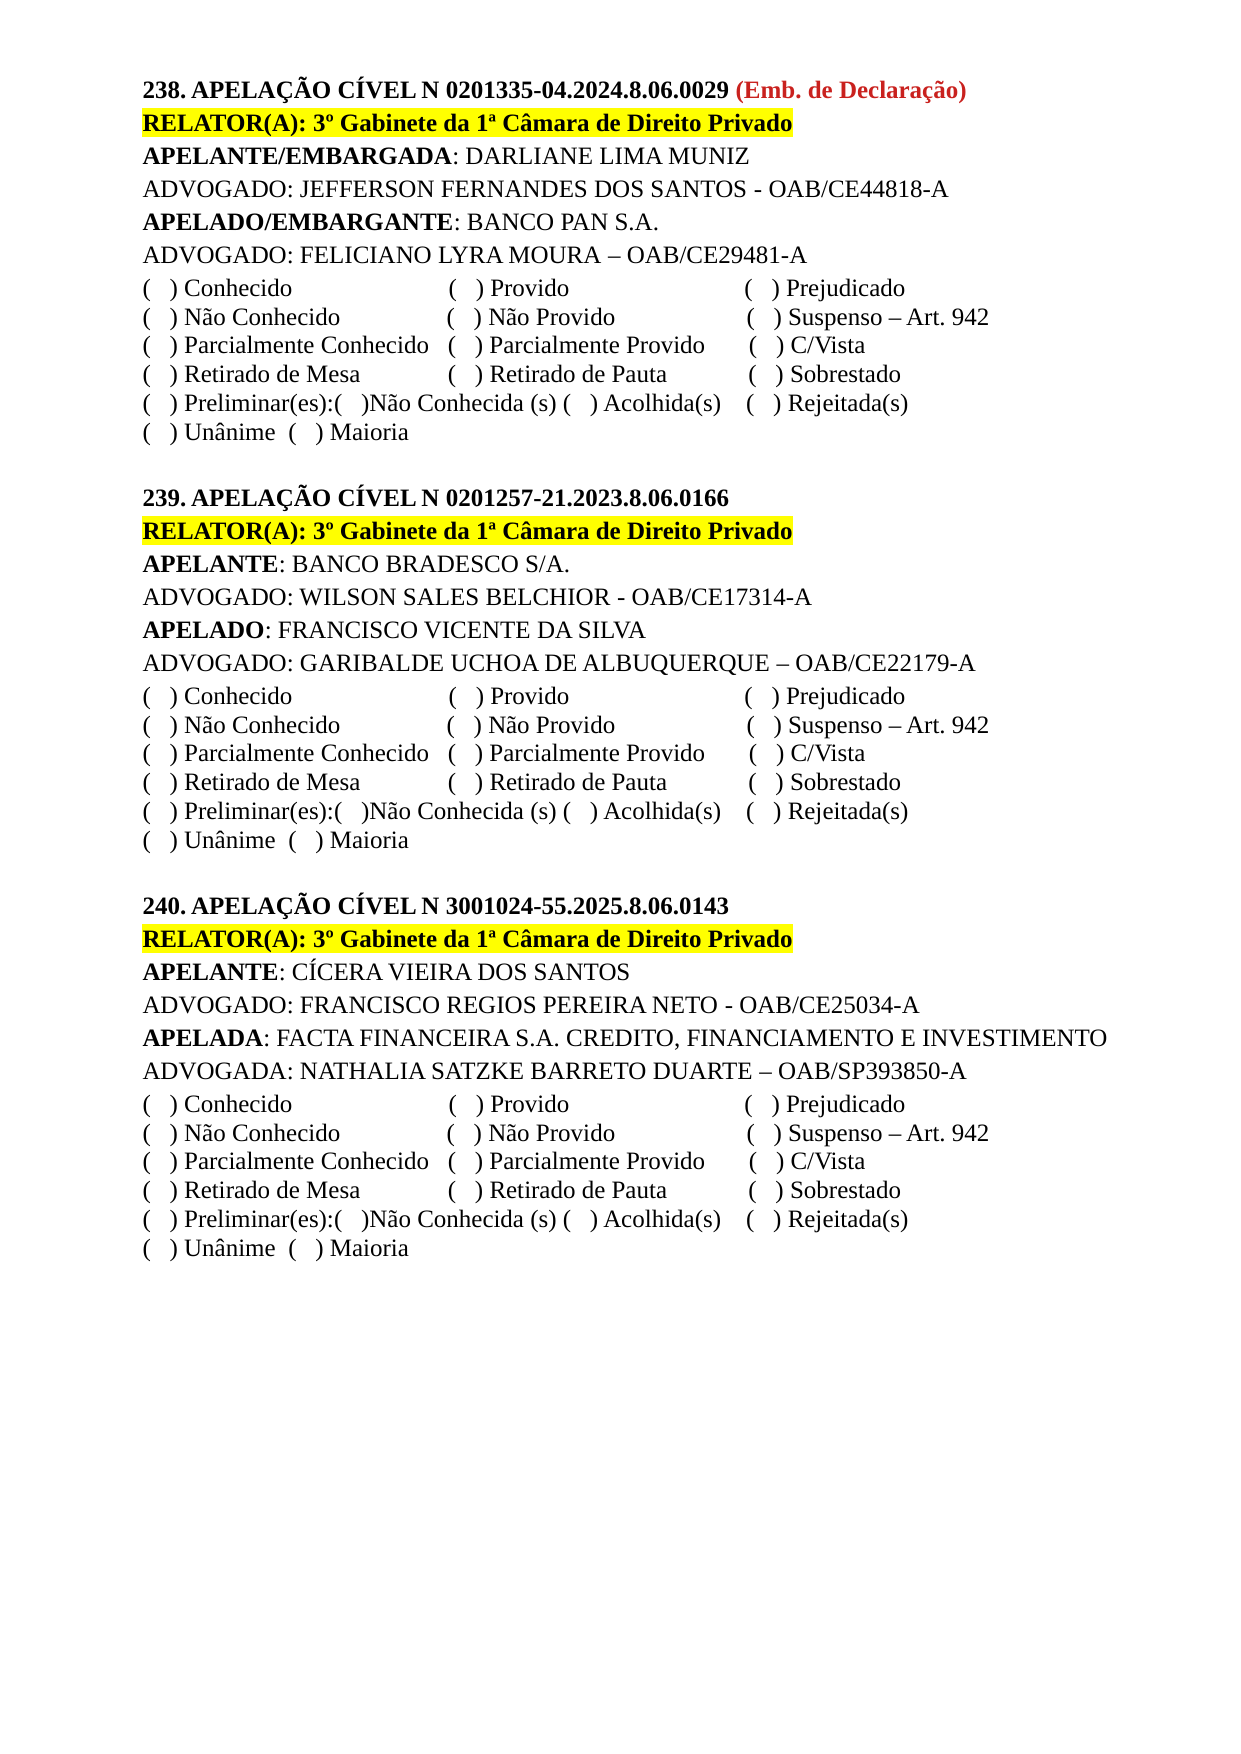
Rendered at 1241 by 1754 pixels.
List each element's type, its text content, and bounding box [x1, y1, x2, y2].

text ( ) Retirado de Mesa ( ) Retirado de Pauta ( ) Sobrestado [142, 1175, 1158, 1204]
text ( ) Unânime ( ) Maioria 239. APELAÇÃO CÍVEL N 0201257-21.2023.8.06.0166 RELATOR(A): 3º Gabinete da 1ª Câmara de Direito Privado APELANTE: BANCO BRADESCO S/A. ADVOGADO: WILSON SALES BELCHIOR - OAB/CE17314-A APELADO: FRANCISCO VICENTE DA SILVA ADVOGADO: GARIBALDE UCHOA DE ALBUQUERQUE – OAB/CE22179-A [142, 417, 1141, 677]
text 238. APELAÇÃO CÍVEL N 0201335-04.2024.8.06.0029 (Emb. de Declaração) RELATOR(A): 3º Gabinete da 1ª Câmara de Direito Privado APELANTE/EMBARGADA: DARLIANE LIMA MUNIZ ADVOGADO: JEFFERSON FERNANDES DOS SANTOS - OAB/CE44818-A APELADO/EMBARGANTE: BANCO PAN S.A. ADVOGADO: FELICIANO LYRA MOURA – OAB/CE29481-A [142, 75, 1141, 269]
text ( ) Conhecido ( ) Provido ( ) Prejudicado [142, 1089, 1141, 1118]
text ( ) Retirado de Mesa ( ) Retirado de Pauta ( ) Sobrestado [142, 359, 1158, 388]
text ( ) Parcialmente Conhecido ( ) Parcialmente Provido ( ) C/Vista [142, 1146, 1158, 1175]
text ( ) Preliminar(es):( )Não Conhecida (s) ( ) Acolhida(s) ( ) Rejeitada(s) [142, 1204, 1158, 1233]
text ( ) Não Conhecido ( ) Não Provido ( ) Suspenso – Art. 942 [142, 1118, 1158, 1146]
text ( ) Não Conhecido ( ) Não Provido ( ) Suspenso – Art. 942 [142, 302, 1158, 331]
text ( ) Parcialmente Conhecido ( ) Parcialmente Provido ( ) C/Vista [142, 738, 1158, 767]
text ( ) Retirado de Mesa ( ) Retirado de Pauta ( ) Sobrestado [142, 767, 1158, 796]
text ( ) Conhecido ( ) Provido ( ) Prejudicado [142, 273, 1141, 302]
text ( ) Preliminar(es):( )Não Conhecida (s) ( ) Acolhida(s) ( ) Rejeitada(s) [142, 388, 1158, 417]
text ( ) Unânime ( ) Maioria [142, 1233, 1141, 1327]
text ( ) Preliminar(es):( )Não Conhecida (s) ( ) Acolhida(s) ( ) Rejeitada(s) [142, 796, 1158, 825]
text ( ) Unânime ( ) Maioria 240. APELAÇÃO CÍVEL N 3001024-55.2025.8.06.0143 RELATOR(A): 3º Gabinete da 1ª Câmara de Direito Privado APELANTE: CÍCERA VIEIRA DOS SANTOS ADVOGADO: FRANCISCO REGIOS PEREIRA NETO - OAB/CE25034-A APELADA: FACTA FINANCEIRA S.A. CREDITO, FINANCIAMENTO E INVESTIMENTO ADVOGADA: NATHALIA SATZKE BARRETO DUARTE – OAB/SP393850-A [142, 825, 1141, 1085]
text ( ) Conhecido ( ) Provido ( ) Prejudicado [142, 681, 1141, 710]
text ( ) Parcialmente Conhecido ( ) Parcialmente Provido ( ) C/Vista [142, 331, 1158, 359]
text ( ) Não Conhecido ( ) Não Provido ( ) Suspenso – Art. 942 [142, 710, 1158, 738]
